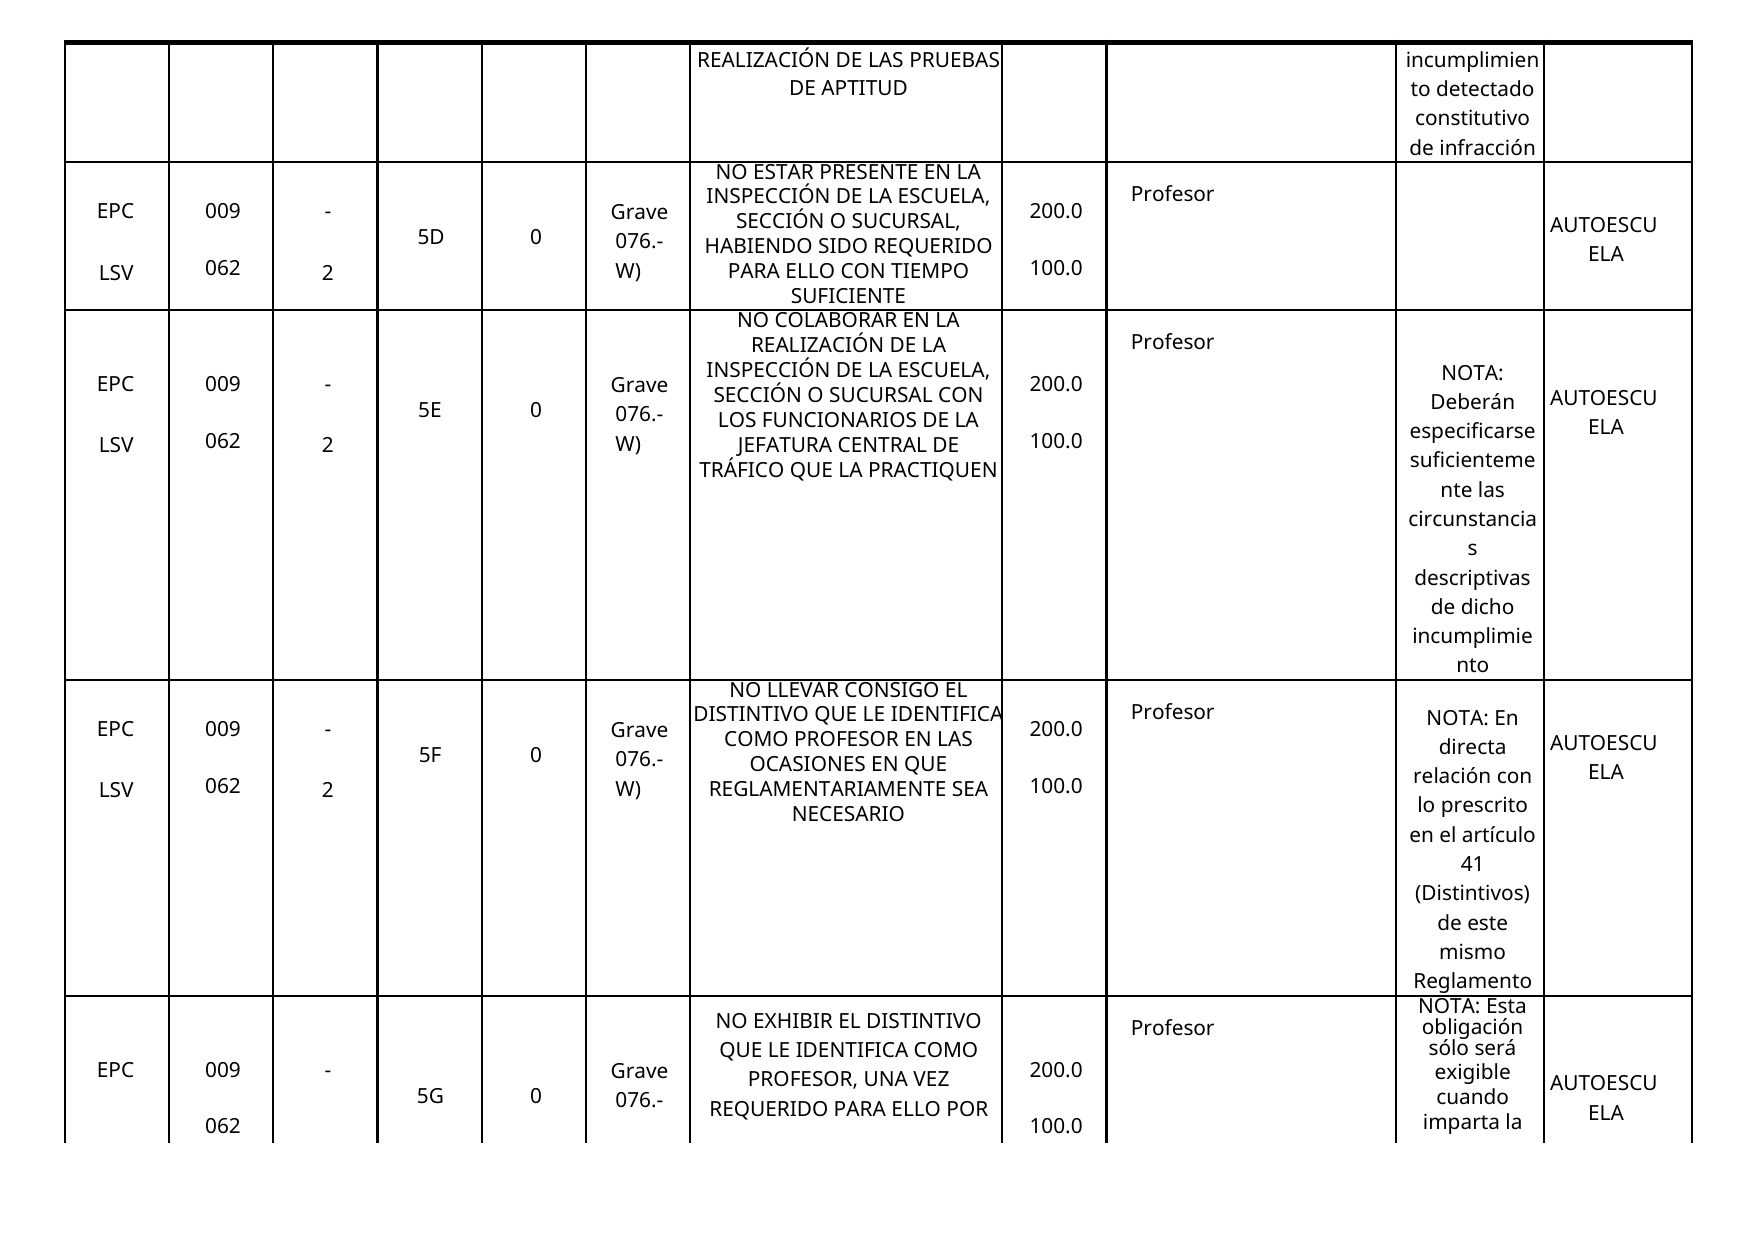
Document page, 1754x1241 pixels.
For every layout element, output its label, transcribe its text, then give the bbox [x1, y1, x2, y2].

table_cell REALIZACIÓN DE LAS PRUEBAS DE APTITUD [691, 45, 1001, 161]
table_cell 5E [379, 311, 481, 679]
table_cell [1108, 45, 1395, 161]
table_cell Profesor [1108, 681, 1395, 994]
table_cell Profesor [1108, 163, 1395, 309]
table_cell [170, 45, 272, 161]
table_cell - 2 [274, 163, 376, 309]
table_cell 009 062 [170, 311, 272, 679]
table_cell [274, 45, 376, 161]
table_cell 200.0 100.0 [1003, 681, 1105, 994]
table_cell 0 [483, 997, 585, 1143]
table_cell [1003, 45, 1105, 161]
table_cell NO ESTAR PRESENTE EN LA INSPECCIÓN DE LA ESCUELA, SECCIÓN O SUCURSAL, HABIENDO SIDO REQUERIDO PARA ELLO CON TIEMPO SUFICIENTE [691, 163, 1001, 309]
table_cell 009 062 [170, 681, 272, 994]
table_cell NOTA: Deberán especificarse suficientemente las circunstancias descriptivas de dicho incumplimiento [1397, 311, 1543, 679]
table_cell [274, 997, 376, 1143]
table_cell 009 062 [170, 997, 272, 1143]
table_cell Grave 076.- W) [587, 163, 689, 309]
table_cell incumplimiento detectado constitutivo de infracción [1397, 45, 1543, 161]
table_cell 200.0 100.0 [1003, 163, 1105, 309]
table_cell Profesor [1108, 311, 1395, 679]
table_cell 5D [379, 163, 481, 309]
table_cell Grave 076.- [587, 997, 689, 1143]
table_cell AUTOESCU ELA [1545, 311, 1691, 679]
table_cell [1545, 45, 1691, 161]
table_cell EPC [66, 997, 168, 1143]
table_cell [379, 45, 481, 161]
table_cell 0 [483, 311, 585, 679]
table_cell Grave 076.- W) [587, 311, 689, 679]
table_cell [66, 45, 168, 161]
table_cell 0 [483, 163, 585, 309]
table_cell Profesor [1108, 997, 1395, 1143]
table_cell AUTOESCU ELA [1545, 997, 1691, 1143]
table_cell 5F [379, 681, 481, 994]
table_cell 200.0 100.0 [1003, 997, 1105, 1143]
table_cell [1397, 163, 1543, 309]
table_cell AUTOESCU ELA [1545, 681, 1691, 994]
table_cell NO EXHIBIR EL DISTINTIVO QUE LE IDENTIFICA COMO PROFESOR, UNA VEZ REQUERIDO PARA ELLO POR [691, 997, 1001, 1143]
table_cell [587, 45, 689, 161]
table_cell 0 [483, 681, 585, 994]
table_cell 5G [379, 997, 481, 1143]
table_cell AUTOESCU ELA [1545, 163, 1691, 309]
table_cell Grave 076.- W) [587, 681, 689, 994]
table_cell 200.0 100.0 [1003, 311, 1105, 679]
table_cell EPC LSV [66, 681, 168, 994]
table_cell - 2 [274, 681, 376, 994]
table_cell [483, 45, 585, 161]
table_cell NOTA: Esta obligación sólo será exigible cuando imparta la [1397, 997, 1543, 1143]
table_cell - 2 [274, 311, 376, 679]
table_cell EPC LSV [66, 163, 168, 309]
table_cell EPC LSV [66, 311, 168, 679]
table_cell NO LLEVAR CONSIGO EL DISTINTIVO QUE LE IDENTIFICA COMO PROFESOR EN LAS OCASIONES EN QUE REGLAMENTARIAMENTE SEA NECESARIO [691, 681, 1001, 994]
table_cell NOTA: En directa relación con lo prescrito en el artículo 41 (Distintivos) de este mismo Reglamento [1397, 681, 1543, 994]
table_cell 009 062 [170, 163, 272, 309]
table_cell NO COLABORAR EN LA REALIZACIÓN DE LA INSPECCIÓN DE LA ESCUELA, SECCIÓN O SUCURSAL CON LOS FUNCIONARIOS DE LA JEFATURA CENTRAL DE TRÁFICO QUE LA PRACTIQUEN [691, 311, 1001, 679]
